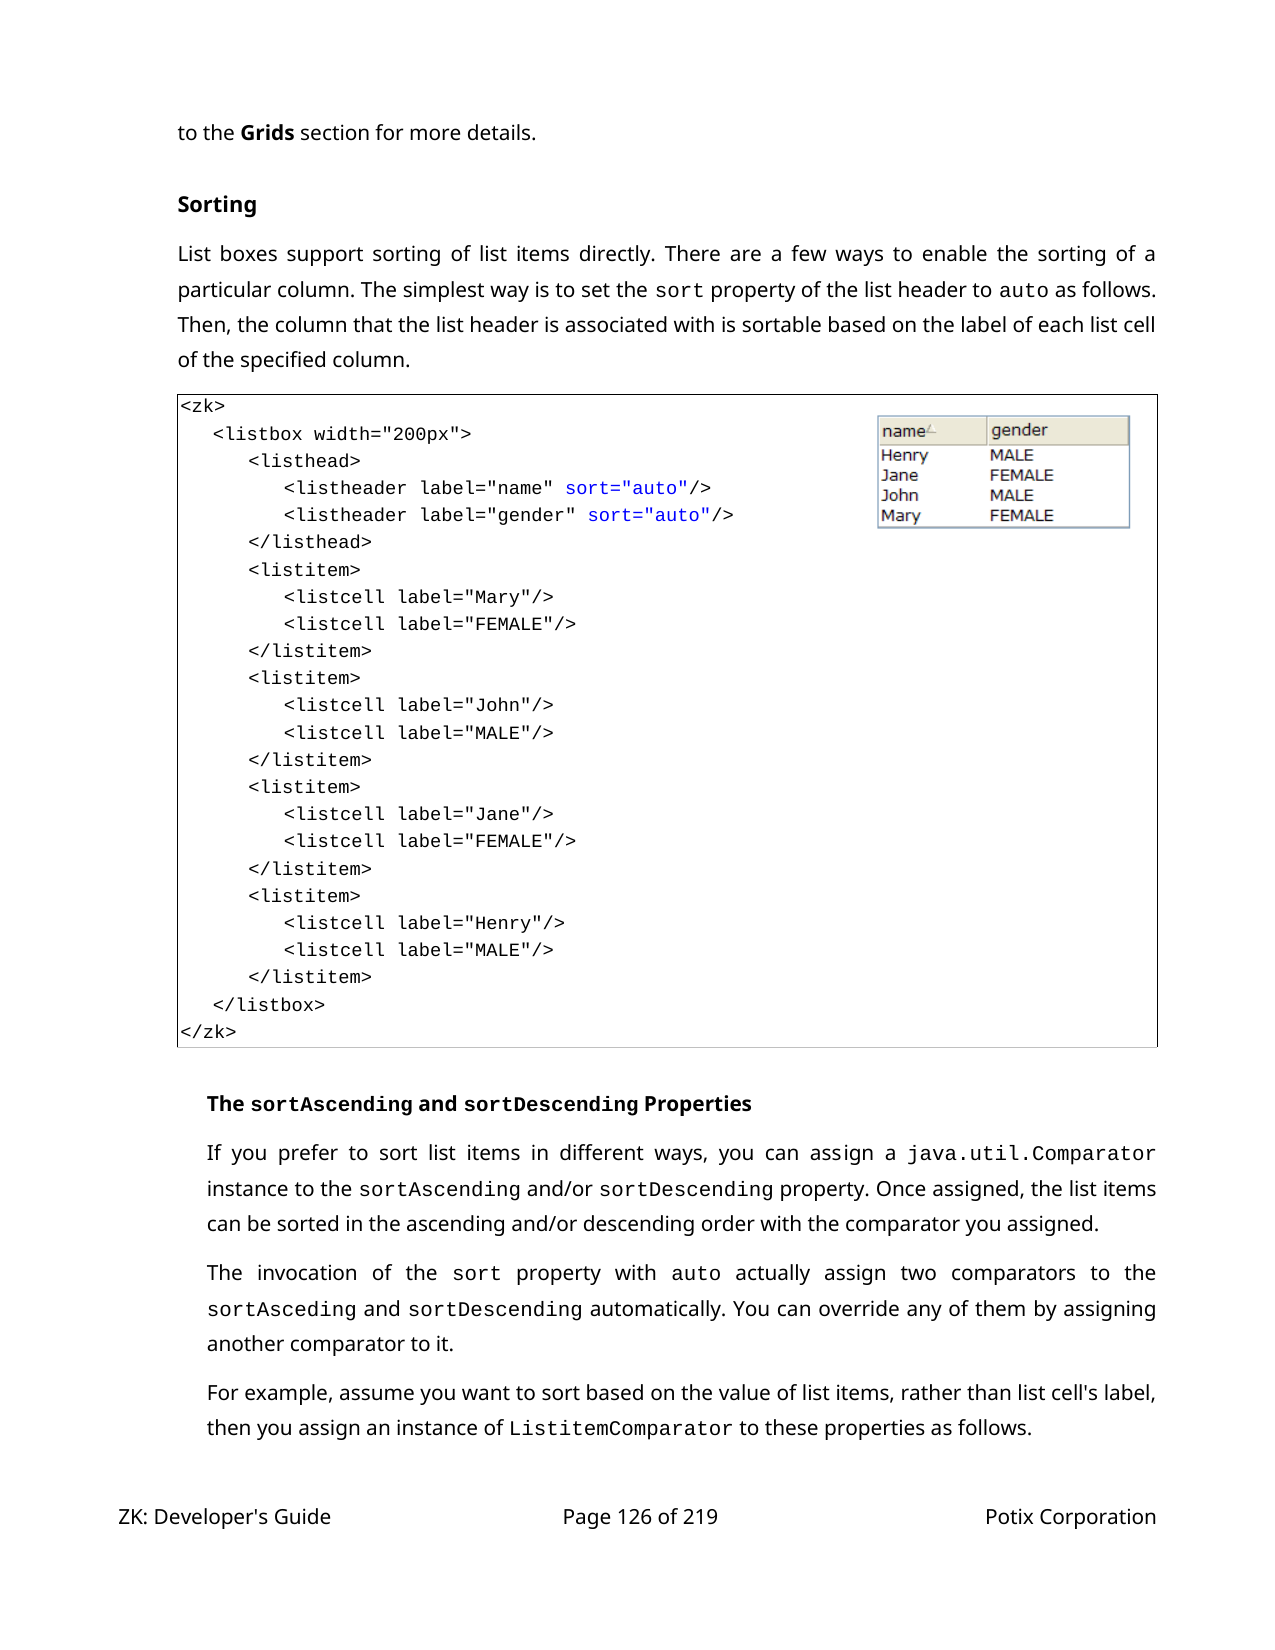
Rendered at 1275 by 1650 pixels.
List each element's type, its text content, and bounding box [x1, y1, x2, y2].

text <listheader label="gender" sort="auto"/> [178, 503, 875, 527]
text </listhead> [178, 530, 1157, 554]
text </listbox> [178, 992, 1157, 1017]
text <listcell label="FEMALE"/> [178, 829, 1157, 853]
text </listitem> [178, 856, 1157, 881]
text </listitem> [178, 748, 1157, 772]
text <listitem> [178, 884, 1157, 908]
text For example, assume you want to sort based on the value of list items, rather than list cell's label, then you assign an instance of ListitemComparator to these properties as follows. [207, 1378, 1157, 1442]
text <listitem> [178, 666, 1157, 690]
text <listbox width="200px"> [178, 421, 875, 446]
text <listcell label="Henry"/> [178, 911, 1157, 935]
text <listcell label="MALE"/> [178, 938, 1157, 962]
text <listitem> [178, 775, 1157, 799]
text List boxes support sorting of list items directly. There are a few ways to enable the sorting of a particular column. The simplest way is to set the sort property of the list header to auto as follows. Then, the column that the list header is associated with is sortable based on the label of each list cell of the specified column. [177, 239, 1157, 374]
text </zk> [178, 1019, 1157, 1047]
text <listheader label="name" sort="auto"/> [178, 476, 875, 500]
text <listcell label="Jane"/> [178, 802, 1157, 826]
text </listitem> [178, 965, 1157, 989]
text <listcell label="FEMALE"/> [178, 612, 1157, 636]
text <listhead> [178, 449, 875, 473]
text to the Grids section for more details. [177, 118, 1157, 146]
text <zk> [178, 395, 1157, 418]
text <listitem> [178, 557, 1157, 582]
text [1134, 421, 1157, 446]
text If you prefer to sort list items in different ways, you can assign a java.util.Comparator instance to the sortAscending and/or sortDescending property. Once assigned, the list items can be sorted in the ascending and/or descending order with the comparator you assigned. [207, 1138, 1157, 1238]
text <listcell label="John"/> [178, 693, 1157, 718]
text The invocation of the sort property with auto actually assign two comparators to the sortAsceding and sortDescending automatically. You can override any of them by assigning another comparator to it. [207, 1258, 1157, 1358]
subtitle The sortAscending and sortDescending Properties [207, 1089, 1157, 1118]
subtitle Sorting [177, 189, 1157, 219]
text </listitem> [178, 639, 1157, 663]
text <listcell label="Mary"/> [178, 584, 1157, 609]
text <listcell label="MALE"/> [178, 721, 1157, 745]
picture [875, 413, 1134, 530]
text [1134, 449, 1157, 473]
